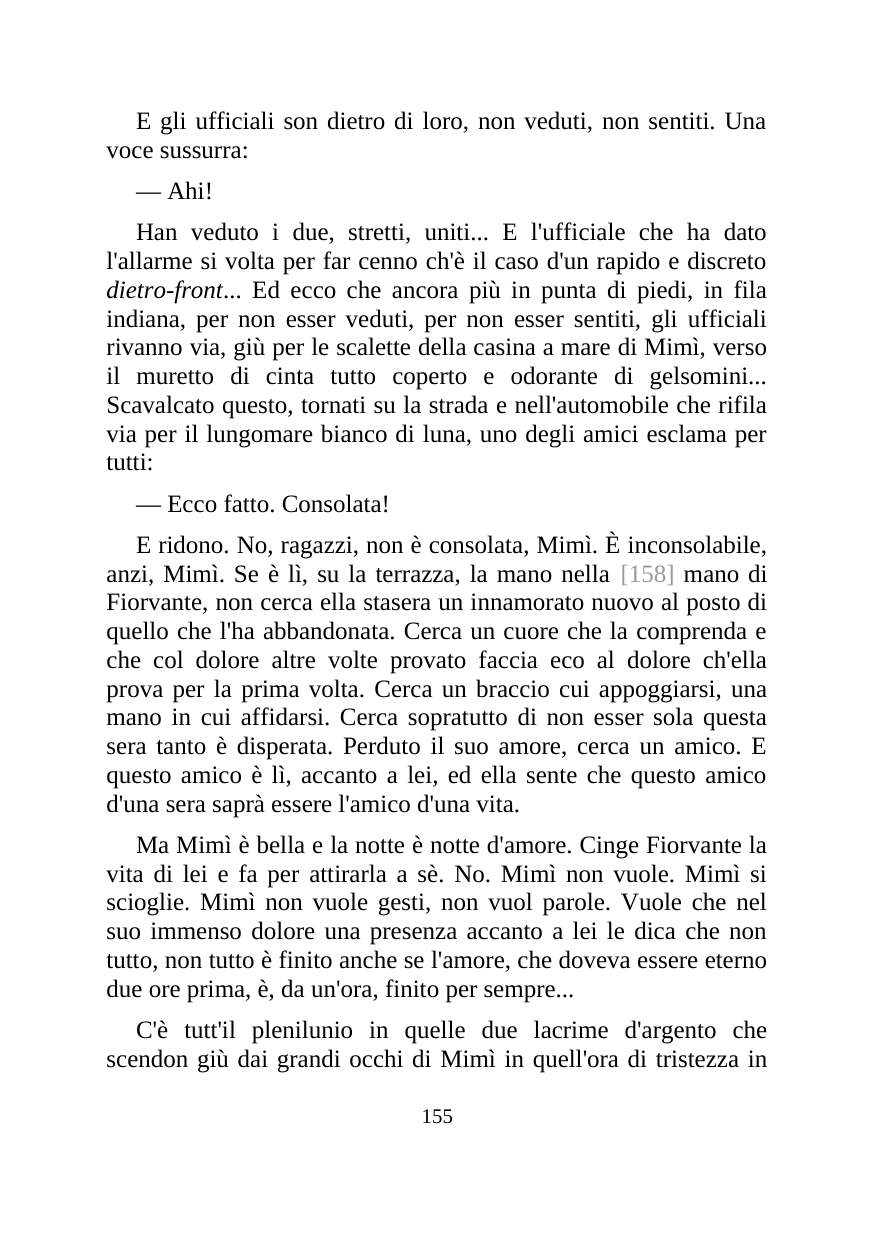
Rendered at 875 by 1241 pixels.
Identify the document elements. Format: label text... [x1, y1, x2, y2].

text E gli ufficiali son dietro di loro, non veduti, non sentiti. Una voce sussurra: [106, 106, 768, 164]
text — Ahi! [106, 176, 768, 205]
text E ridono. No, ragazzi, non è consolata, Mimì. È inconsolabile, anzi, Mimì. Se è lì, su la terrazza, la mano nella [158] mano di Fiorvante, non cerca ella stasera un innamorato nuovo al posto di quello che l'ha abbandonata. Cerca un cuore che la comprenda e che col dolore altre volte provato faccia eco al dolore ch'ella prova per la prima volta. Cerca un braccio cui appoggiarsi, una mano in cui affidarsi. Cerca sopratutto di non esser sola questa sera tanto è disperata. Perduto il suo amore, cerca un amico. E questo amico è lì, accanto a lei, ed ella sente che questo amico d'una sera saprà essere l'amico d'una vita. [106, 530, 768, 817]
text — Ecco fatto. Consolata! [106, 489, 768, 517]
text Ma Mimì è bella e la notte è notte d'amore. Cinge Fiorvante la vita di lei e fa per attirarla a sè. No. Mimì non vuole. Mimì si scioglie. Mimì non vuole gesti, non vuol parole. Vuole che nel suo immenso dolore una presenza accanto a lei le dica che non tutto, non tutto è finito anche se l'amore, che doveva essere eterno due ore prima, è, da un'ora, finito per sempre... [106, 830, 768, 1002]
text C'è tutt'il plenilunio in quelle due lacrime d'argento che scendon giù dai grandi occhi di Mimì in quell'ora di tristezza in [106, 1015, 768, 1072]
text Han veduto i due, stretti, uniti... E l'ufficiale che ha dato l'allarme si volta per far cenno ch'è il caso d'un rapido e discreto dietro-front... Ed ecco che ancora più in punta di piedi, in fila indiana, per non esser veduti, per non esser sentiti, gli ufficiali rivanno via, giù per le scalette della casina a mare di Mimì, verso il muretto di cinta tutto coperto e odorante di gelsomini... Scavalcato questo, tornati su la strada e nell'automobile che rifila via per il lungomare bianco di luna, uno degli amici esclama per tutti: [106, 217, 768, 476]
